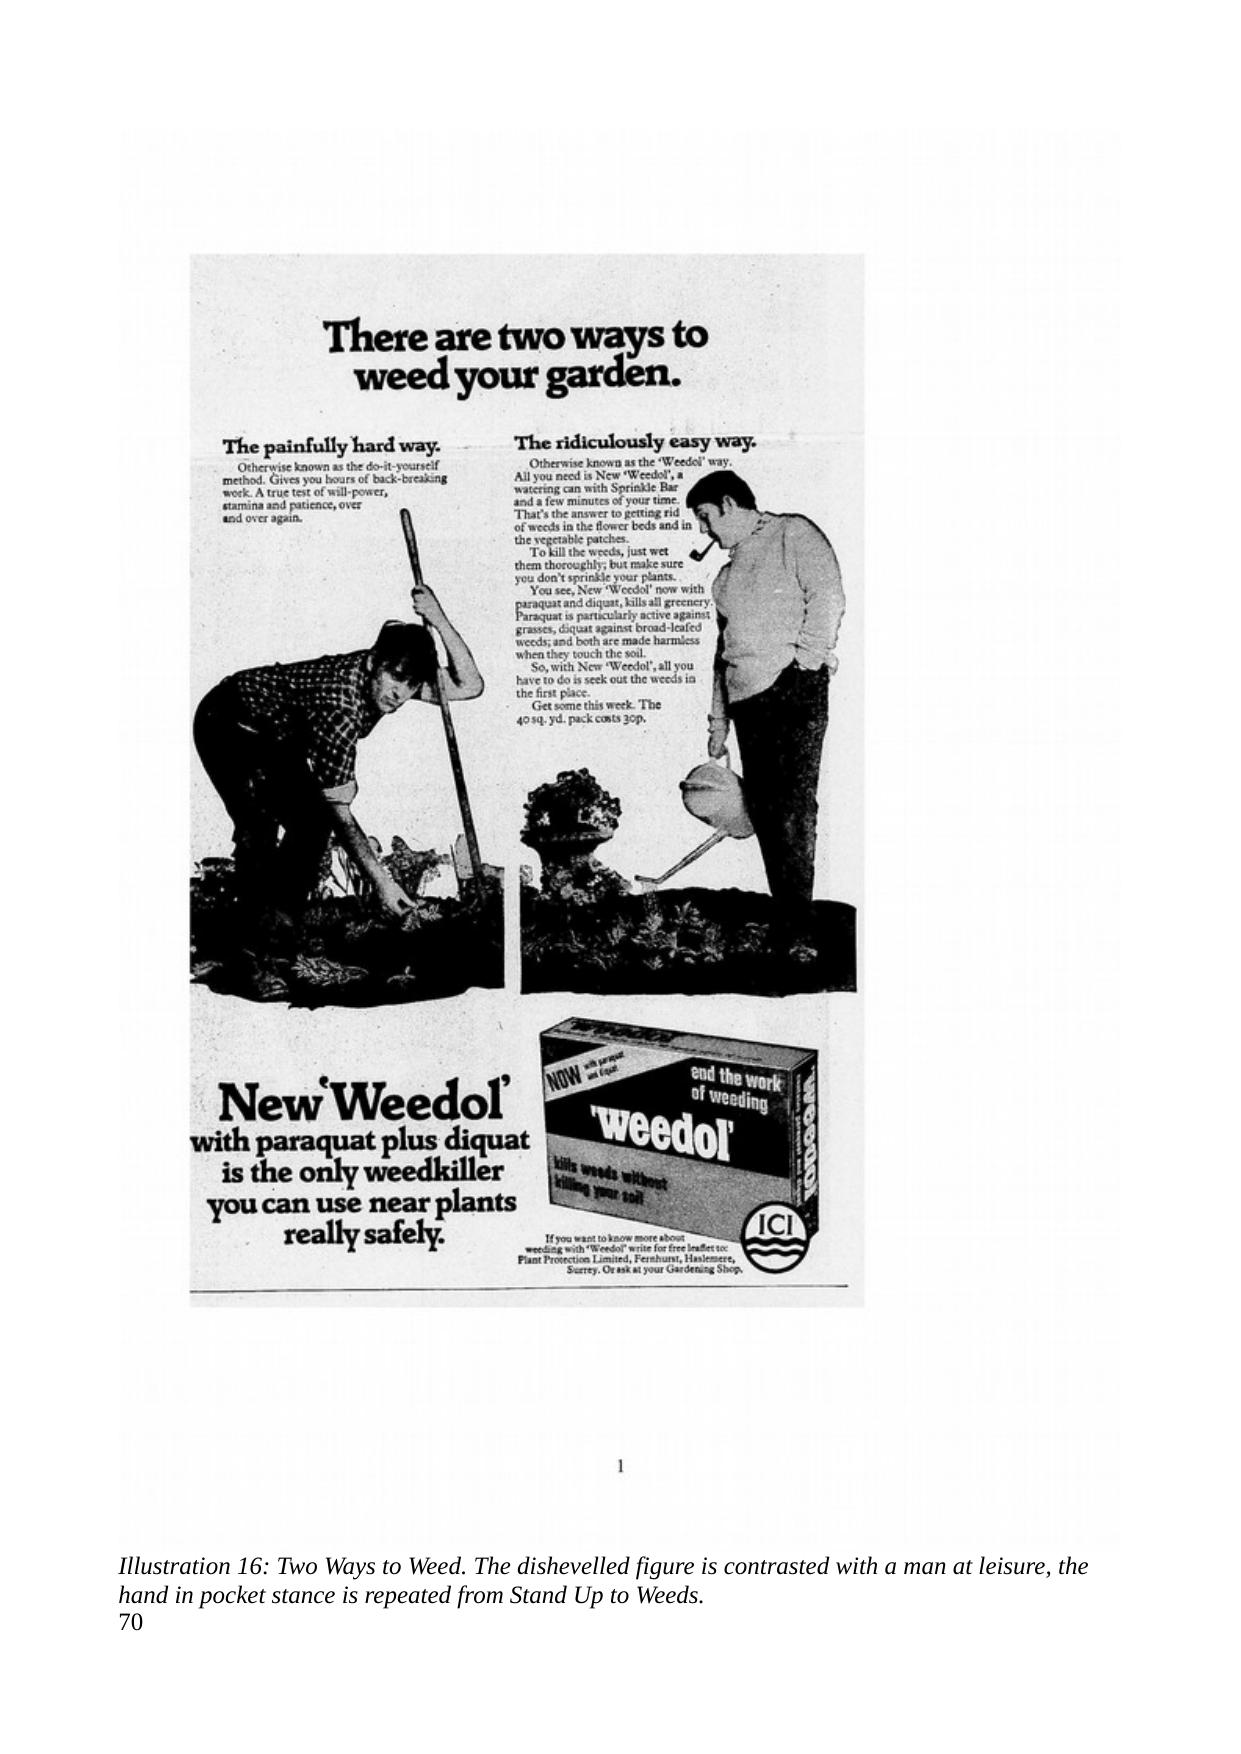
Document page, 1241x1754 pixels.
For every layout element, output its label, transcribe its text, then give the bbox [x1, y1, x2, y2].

picture [118, 130, 1123, 1552]
text Illustration 16: Two Ways to Weed. The dishevelled figure is contrasted with a man at leisure, the hand in pocket stance is repeated from Stand Up to Weeds. [118, 1552, 1122, 1609]
